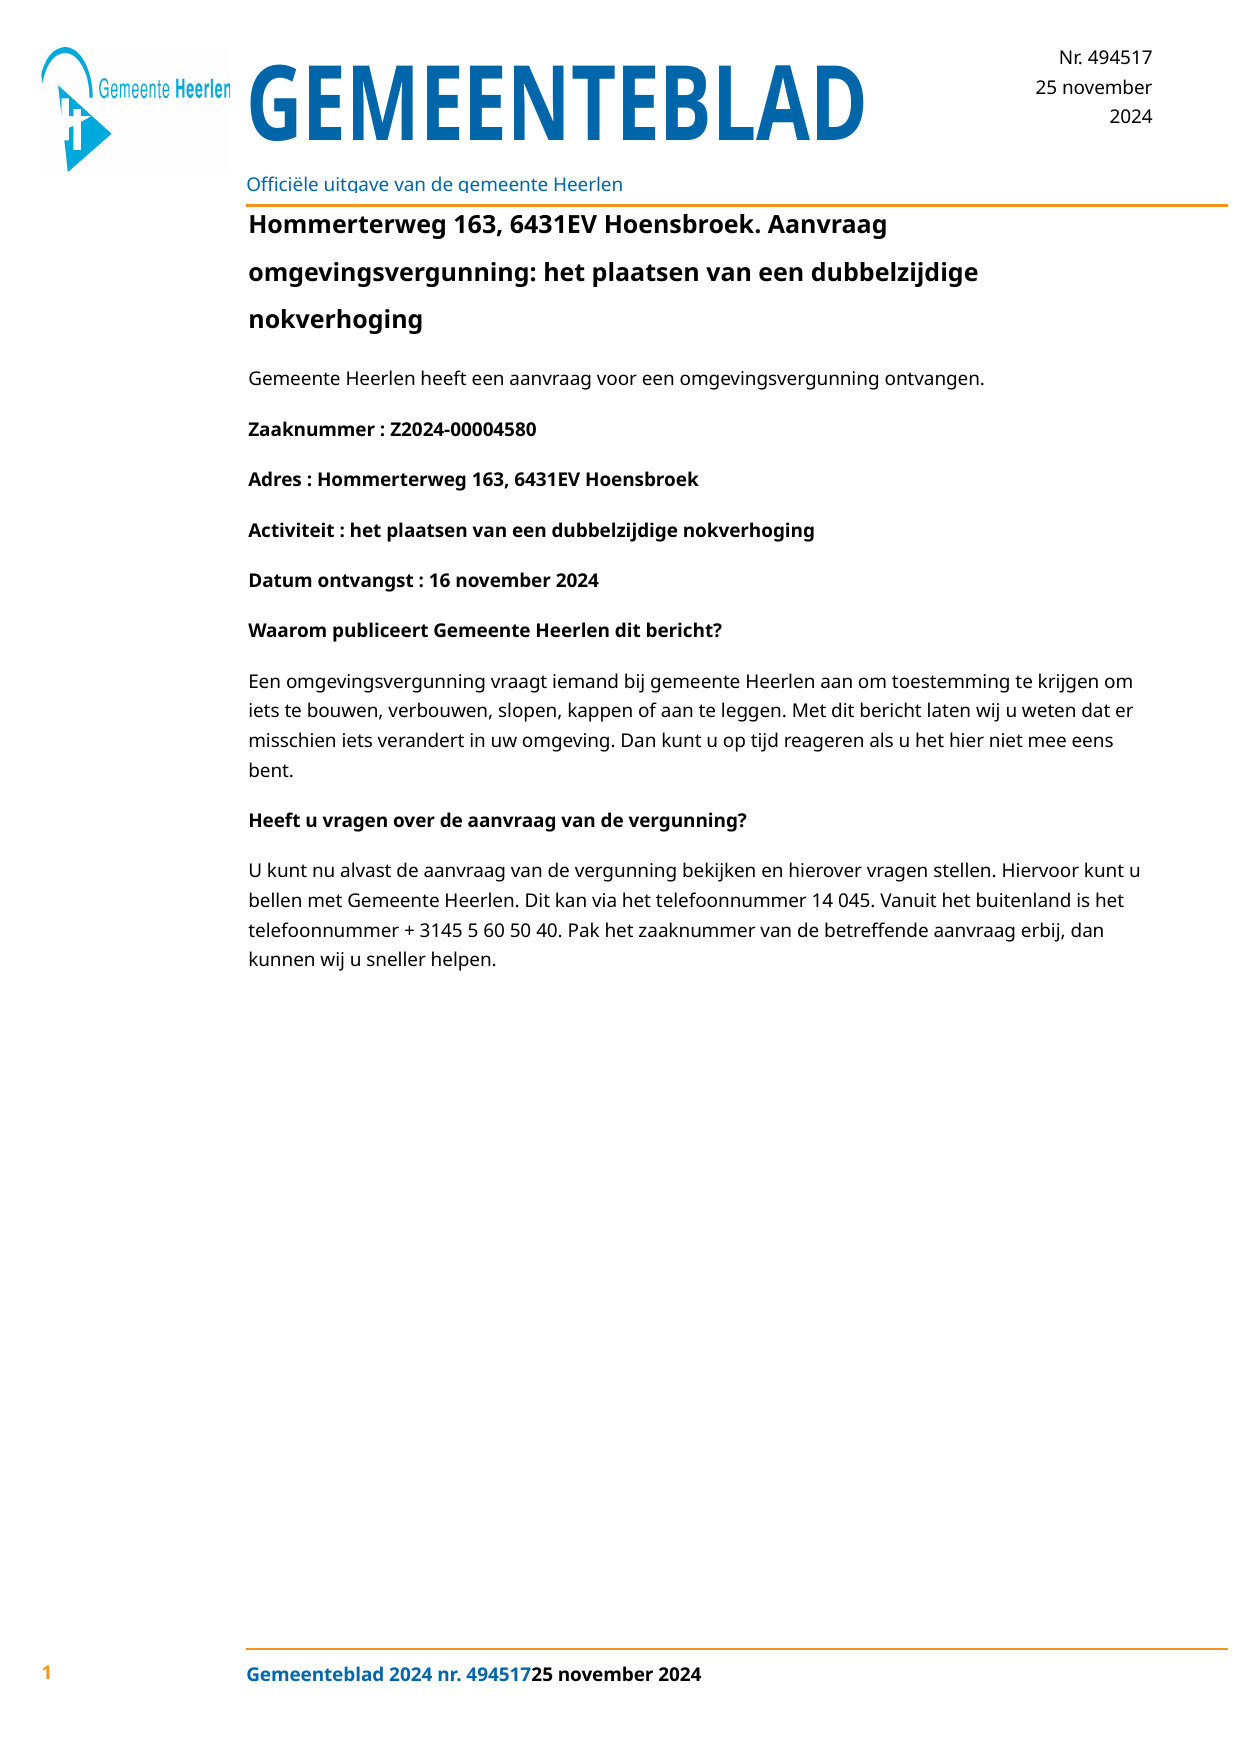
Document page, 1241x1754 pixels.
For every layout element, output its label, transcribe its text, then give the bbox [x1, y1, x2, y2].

text Gemeente Heerlen heeft een aanvraag voor een omgevingsvergunning ontvangen. [248, 366, 1152, 391]
text Activiteit : het plaatsen van een dubbelzijdige nokverhoging [248, 517, 1152, 542]
text Een omgevingsvergunning vraagt iemand bij gemeente Heerlen aan om toestemming te krijgen om iets te bouwen, verbouwen, slopen, kappen of aan te leggen. Met dit bericht laten wij u weten dat er misschien iets verandert in uw omgeving. Dan kunt u op tijd reageren als u het hier niet mee eens bent. [248, 668, 1152, 782]
text Heeft u vragen over de aanvraag van de vergunning? [248, 807, 1152, 833]
text Hommerterweg 163, 6431EV Hoensbroek. Aanvraag omgevingsvergunning: het plaatsen van een dubbelzijdige nokverhoging [248, 207, 1152, 336]
picture [41, 47, 59, 70]
text Datum ontvangst : 16 november 2024 [248, 567, 1152, 593]
picture [41, 47, 231, 172]
text Zaaknummer : Z2024-00004580 [248, 416, 1152, 442]
text Adres : Hommerterweg 163, 6431EV Hoensbroek [248, 466, 1152, 492]
text Waarom publiceert Gemeente Heerlen dit bericht? [248, 618, 1152, 643]
text U kunt nu alvast de aanvraag van de vergunning bekijken en hierover vragen stellen. Hiervoor kunt u bellen met Gemeente Heerlen. Dit kan via het telefoonnummer 14 045. Vanuit het buitenland is het telefoonnummer + 3145 5 60 50 40. Pak het zaaknummer van de betreffende aanvraag erbij, dan kunnen wij u sneller helpen. [248, 858, 1152, 972]
